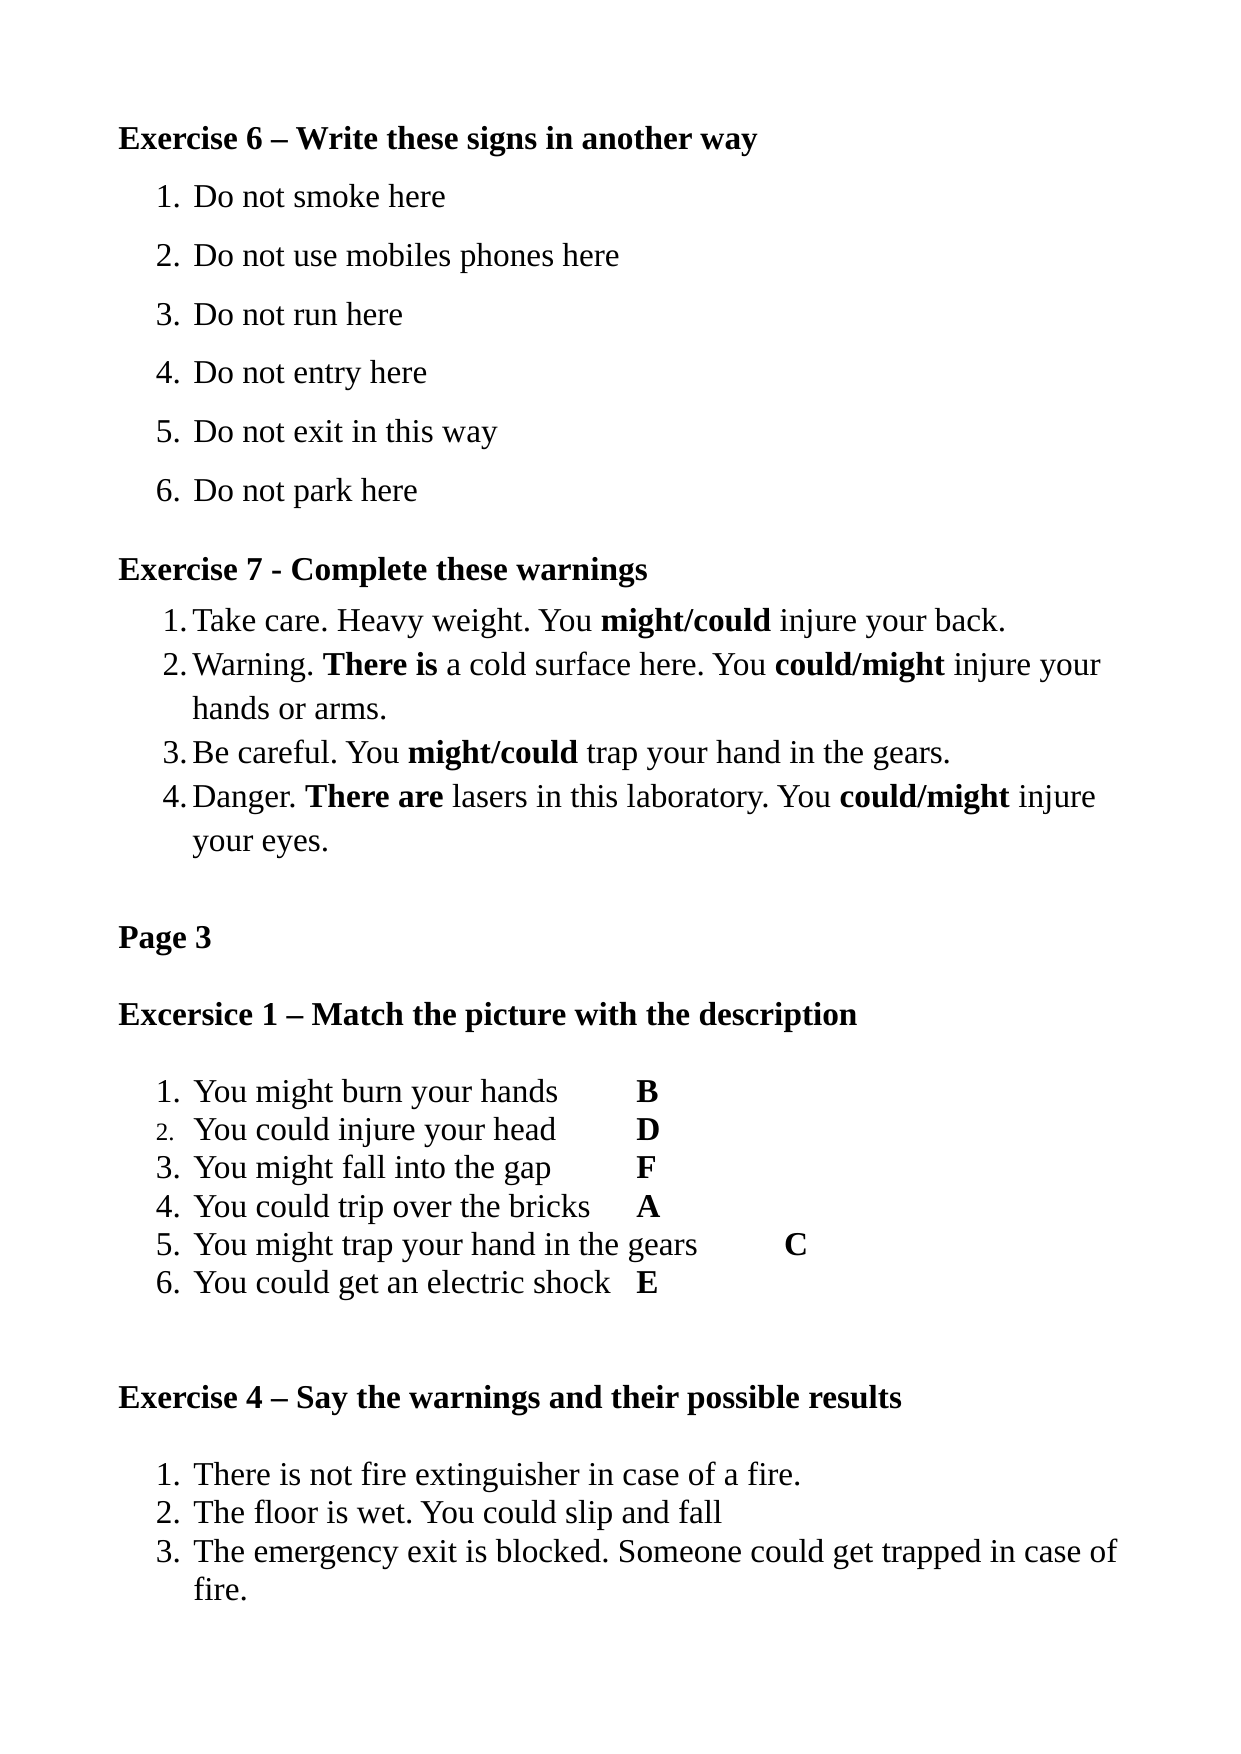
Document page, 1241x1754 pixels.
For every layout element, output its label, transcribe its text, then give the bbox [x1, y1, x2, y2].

list Do not exit in this way [156, 411, 1122, 450]
list Do not park here [156, 470, 1122, 508]
list You might burn your hands B [156, 1071, 1122, 1109]
list You could injure your head D [156, 1109, 1122, 1148]
list You might trap your hand in the gears C [156, 1224, 1122, 1263]
list Take care. Heavy weight. You might/could injure your back. [162, 600, 1122, 639]
list Do not use mobiles phones here [156, 235, 1122, 274]
list There is not fire extinguisher in case of a fire. [156, 1454, 1122, 1493]
list Do not run here [156, 294, 1122, 332]
subtitle Exercise 7 - Complete these warnings [118, 549, 1122, 588]
list You could get an electric shock E [156, 1263, 1122, 1301]
list Warning. There is a cold surface here. You could/might injure your hands or arms. [162, 644, 1122, 727]
text Exercise 6 – Write these signs in another way [118, 118, 1122, 156]
list You could trip over the bricks A [156, 1186, 1122, 1224]
list You might fall into the gap F [156, 1148, 1122, 1186]
text Page 3 [118, 918, 1122, 956]
list Danger. There are lasers in this laboratory. You could/might injure your eyes. [162, 777, 1122, 859]
list Do not smoke here [156, 177, 1122, 215]
list Do not entry here [156, 353, 1122, 391]
list Be careful. You might/could trap your hand in the gears. [162, 732, 1122, 771]
list The floor is wet. You could slip and fall [156, 1493, 1122, 1531]
list The emergency exit is blocked. Someone could get trapped in case of fire. [156, 1531, 1122, 1608]
text Excersice 1 – Match the picture with the description [118, 994, 1122, 1033]
text Exercise 4 – Say the warnings and their possible results [118, 1378, 1122, 1416]
